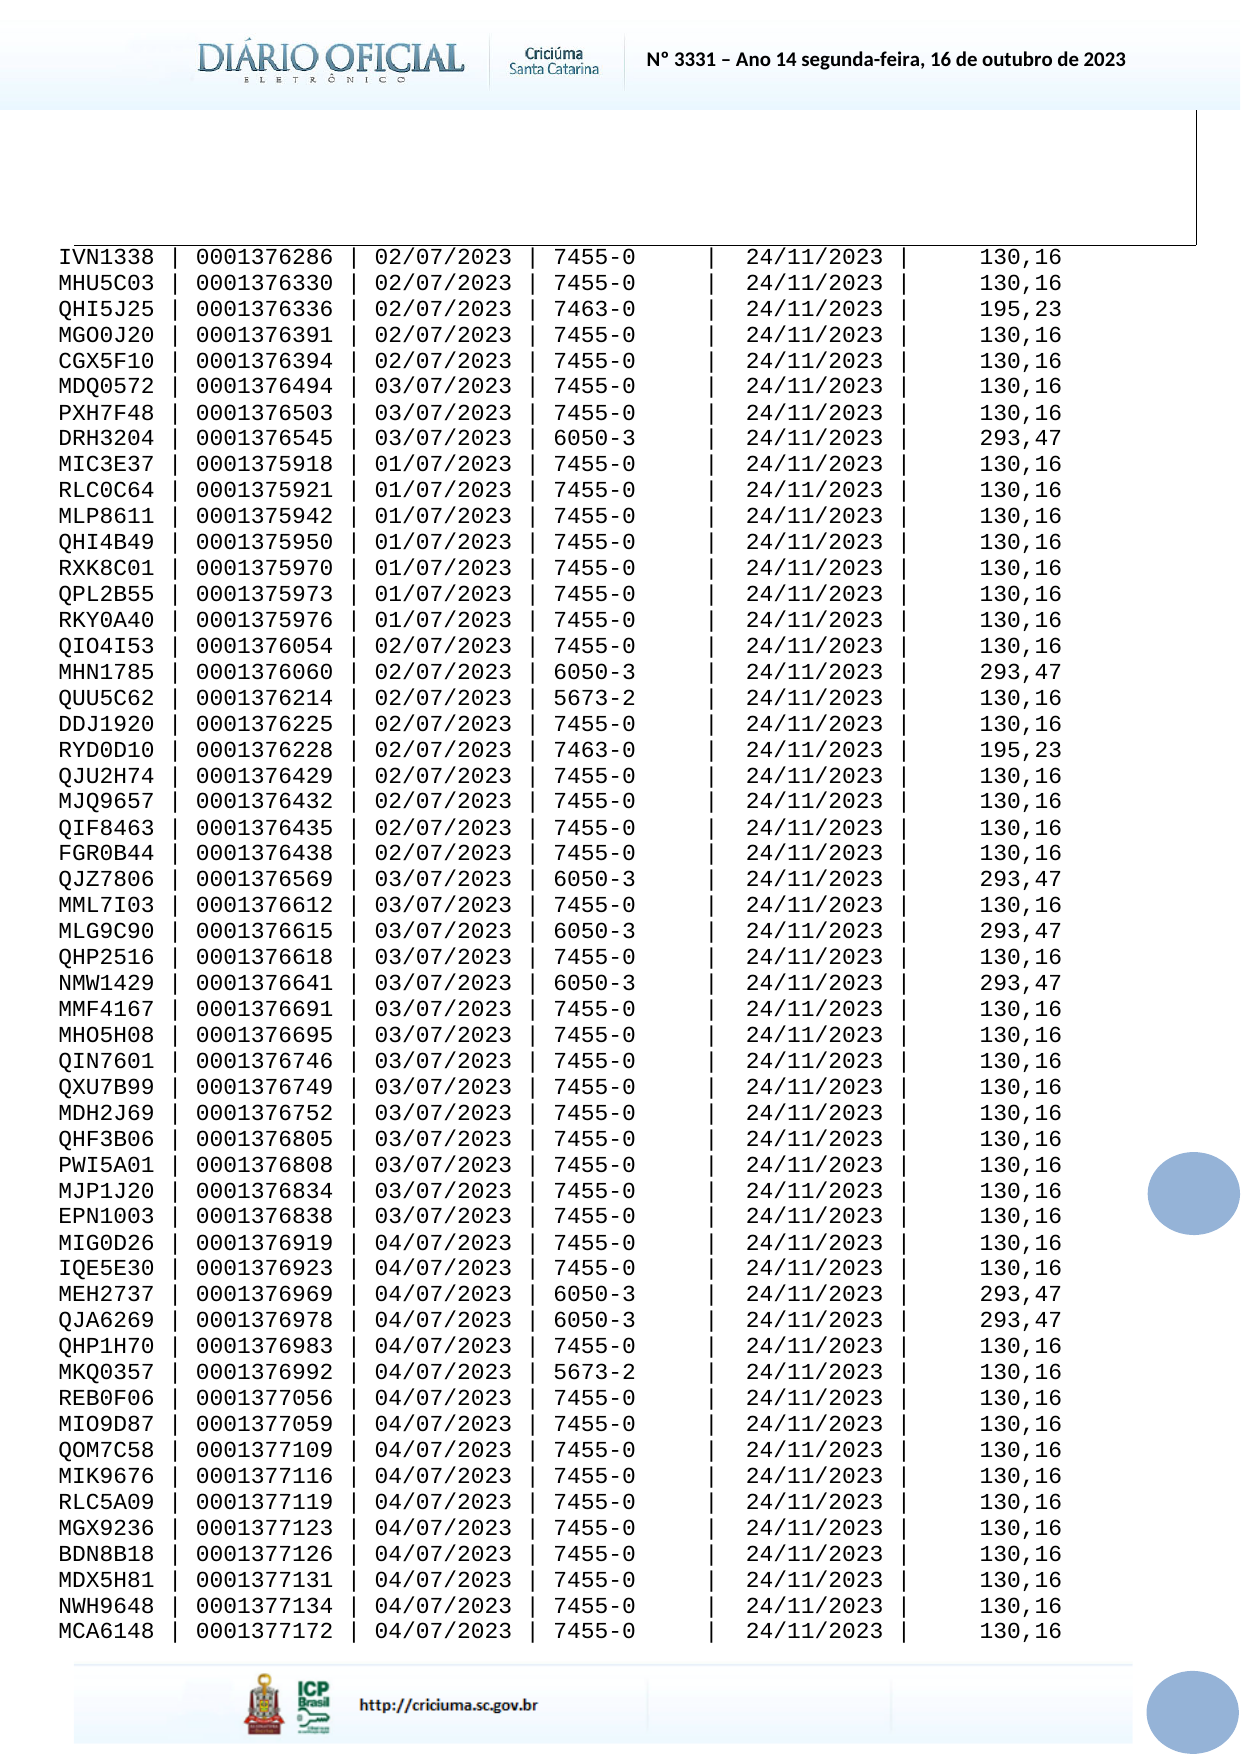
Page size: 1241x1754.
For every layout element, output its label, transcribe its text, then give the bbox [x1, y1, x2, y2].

text MKQ0357 | 0001376992 | 04/07/2023 | 5673-2 | 24/11/2023 | 130,16 [44, 1361, 1196, 1386]
text MEH2737 | 0001376969 | 04/07/2023 | 6050-3 | 24/11/2023 | 293,47 [44, 1283, 1196, 1309]
text QHI4B49 | 0001375950 | 01/07/2023 | 7455-0 | 24/11/2023 | 130,16 [44, 531, 1196, 556]
text MHN1785 | 0001376060 | 02/07/2023 | 6050-3 | 24/11/2023 | 293,47 [44, 660, 1196, 686]
text DRH3204 | 0001376545 | 03/07/2023 | 6050-3 | 24/11/2023 | 293,47 [44, 427, 1196, 453]
text QHP2516 | 0001376618 | 03/07/2023 | 7455-0 | 24/11/2023 | 130,16 [44, 946, 1196, 971]
text IVN1338 | 0001376286 | 02/07/2023 | 7455-0 | 24/11/2023 | 130,16 [44, 245, 1196, 271]
text MJQ9657 | 0001376432 | 02/07/2023 | 7455-0 | 24/11/2023 | 130,16 [44, 790, 1196, 816]
text MJP1J20 | 0001376834 | 03/07/2023 | 7455-0 | 24/11/2023 | 130,16 [44, 1179, 1150, 1205]
text RLC5A09 | 0001377119 | 04/07/2023 | 7455-0 | 24/11/2023 | 130,16 [44, 1490, 1196, 1516]
text MDQ0572 | 0001376494 | 03/07/2023 | 7455-0 | 24/11/2023 | 130,16 [44, 375, 1196, 401]
text RXK8C01 | 0001375970 | 01/07/2023 | 7455-0 | 24/11/2023 | 130,16 [44, 556, 1196, 582]
text RYD0D10 | 0001376228 | 02/07/2023 | 7463-0 | 24/11/2023 | 195,23 [44, 738, 1196, 764]
text QHI5J25 | 0001376336 | 02/07/2023 | 7463-0 | 24/11/2023 | 195,23 [44, 297, 1196, 323]
text MDH2J69 | 0001376752 | 03/07/2023 | 7455-0 | 24/11/2023 | 130,16 [44, 1101, 1196, 1127]
text MLG9C90 | 0001376615 | 03/07/2023 | 6050-3 | 24/11/2023 | 293,47 [44, 919, 1196, 946]
text IQE5E30 | 0001376923 | 04/07/2023 | 7455-0 | 24/11/2023 | 130,16 [44, 1257, 1196, 1283]
text DDJ1920 | 0001376225 | 02/07/2023 | 7455-0 | 24/11/2023 | 130,16 [44, 712, 1196, 738]
text QIN7601 | 0001376746 | 03/07/2023 | 7455-0 | 24/11/2023 | 130,16 [44, 1049, 1196, 1075]
text MGX9236 | 0001377123 | 04/07/2023 | 7455-0 | 24/11/2023 | 130,16 [44, 1516, 1196, 1542]
text MIG0D26 | 0001376919 | 04/07/2023 | 7455-0 | 24/11/2023 | 130,16 [44, 1231, 1196, 1257]
text MMF4167 | 0001376691 | 03/07/2023 | 7455-0 | 24/11/2023 | 130,16 [44, 997, 1196, 1023]
text NWH9648 | 0001377134 | 04/07/2023 | 7455-0 | 24/11/2023 | 130,16 [44, 1594, 1196, 1620]
text MHU5C03 | 0001376330 | 02/07/2023 | 7455-0 | 24/11/2023 | 130,16 [44, 271, 1196, 297]
text MIK9676 | 0001377116 | 04/07/2023 | 7455-0 | 24/11/2023 | 130,16 [44, 1464, 1196, 1490]
text PXH7F48 | 0001376503 | 03/07/2023 | 7455-0 | 24/11/2023 | 130,16 [44, 401, 1196, 427]
text MLP8611 | 0001375942 | 01/07/2023 | 7455-0 | 24/11/2023 | 130,16 [44, 504, 1196, 531]
text MDX5H81 | 0001377131 | 04/07/2023 | 7455-0 | 24/11/2023 | 130,16 [44, 1568, 1196, 1594]
text QJZ7806 | 0001376569 | 03/07/2023 | 6050-3 | 24/11/2023 | 293,47 [44, 868, 1196, 894]
text QJA6269 | 0001376978 | 04/07/2023 | 6050-3 | 24/11/2023 | 293,47 [44, 1309, 1196, 1334]
text MHO5H08 | 0001376695 | 03/07/2023 | 7455-0 | 24/11/2023 | 130,16 [44, 1023, 1196, 1049]
text QPL2B55 | 0001375973 | 01/07/2023 | 7455-0 | 24/11/2023 | 130,16 [44, 582, 1196, 608]
text FGR0B44 | 0001376438 | 02/07/2023 | 7455-0 | 24/11/2023 | 130,16 [44, 842, 1196, 868]
text QHP1H70 | 0001376983 | 04/07/2023 | 7455-0 | 24/11/2023 | 130,16 [44, 1334, 1196, 1361]
text NMW1429 | 0001376641 | 03/07/2023 | 6050-3 | 24/11/2023 | 293,47 [44, 971, 1196, 997]
text EPN1003 | 0001376838 | 03/07/2023 | 7455-0 | 24/11/2023 | 130,16 [44, 1205, 1171, 1231]
text QXU7B99 | 0001376749 | 03/07/2023 | 7455-0 | 24/11/2023 | 130,16 [44, 1075, 1196, 1101]
text MCA6148 | 0001377172 | 04/07/2023 | 7455-0 | 24/11/2023 | 130,16 [44, 1620, 1196, 1646]
text QJU2H74 | 0001376429 | 02/07/2023 | 7455-0 | 24/11/2023 | 130,16 [44, 764, 1196, 790]
text QHF3B06 | 0001376805 | 03/07/2023 | 7455-0 | 24/11/2023 | 130,16 [44, 1127, 1196, 1153]
text RKY0A40 | 0001375976 | 01/07/2023 | 7455-0 | 24/11/2023 | 130,16 [44, 608, 1196, 634]
text QUU5C62 | 0001376214 | 02/07/2023 | 5673-2 | 24/11/2023 | 130,16 [44, 686, 1196, 712]
text QOM7C58 | 0001377109 | 04/07/2023 | 7455-0 | 24/11/2023 | 130,16 [44, 1438, 1196, 1464]
text REB0F06 | 0001377056 | 04/07/2023 | 7455-0 | 24/11/2023 | 130,16 [44, 1386, 1196, 1412]
text CGX5F10 | 0001376394 | 02/07/2023 | 7455-0 | 24/11/2023 | 130,16 [44, 349, 1196, 375]
text MIC3E37 | 0001375918 | 01/07/2023 | 7455-0 | 24/11/2023 | 130,16 [44, 453, 1196, 479]
text MGO0J20 | 0001376391 | 02/07/2023 | 7455-0 | 24/11/2023 | 130,16 [44, 323, 1196, 349]
text MIO9D87 | 0001377059 | 04/07/2023 | 7455-0 | 24/11/2023 | 130,16 [44, 1412, 1196, 1438]
text QIO4I53 | 0001376054 | 02/07/2023 | 7455-0 | 24/11/2023 | 130,16 [44, 634, 1196, 660]
text PWI5A01 | 0001376808 | 03/07/2023 | 7455-0 | 24/11/2023 | 130,16 [44, 1153, 1180, 1179]
text RLC0C64 | 0001375921 | 01/07/2023 | 7455-0 | 24/11/2023 | 130,16 [44, 479, 1196, 504]
text QIF8463 | 0001376435 | 02/07/2023 | 7455-0 | 24/11/2023 | 130,16 [44, 816, 1196, 842]
text BDN8B18 | 0001377126 | 04/07/2023 | 7455-0 | 24/11/2023 | 130,16 [44, 1542, 1196, 1568]
text MML7I03 | 0001376612 | 03/07/2023 | 7455-0 | 24/11/2023 | 130,16 [44, 894, 1196, 919]
